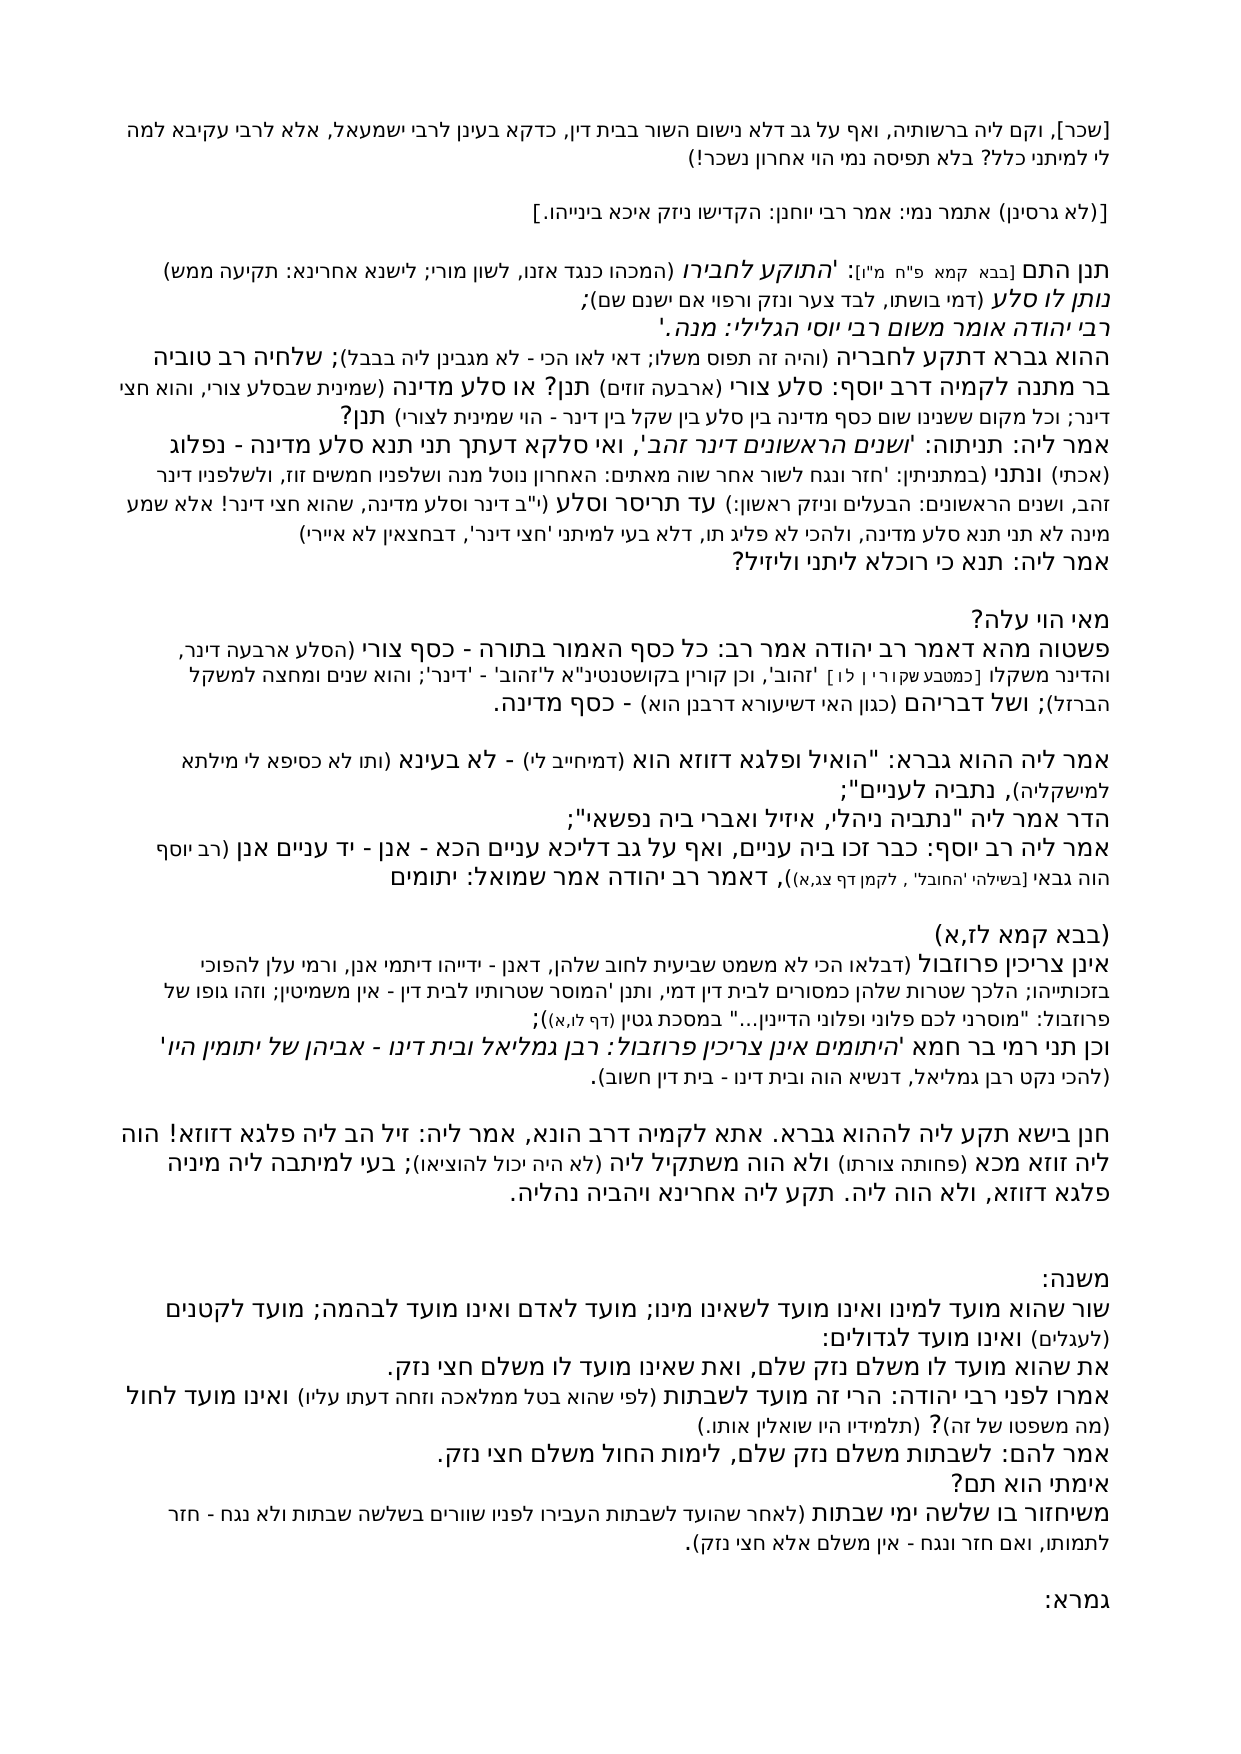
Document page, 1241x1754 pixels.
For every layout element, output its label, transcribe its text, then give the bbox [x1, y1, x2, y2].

text אמר ליה: תניתוה: 'ושנים הראשונים דינר זהב', ואי סלקא דעתך תני תנא סלע מדינה - נפלוג (אכתי) ונתני (במתניתין: 'חזר ונגח לשור אחר שוה מאתים: האחרון נוטל מנה ושלפניו חמשים זוז, ולשלפניו דינר זהב, ושנים הראשונים: הבעלים וניזק ראשון:) עד תריסר וסלע (י"ב דינר וסלע מדינה, שהוא חצי דינר! אלא שמע מינה לא תני תנא סלע מדינה, ולהכי לא פליג תו, דלא בעי למיתני 'חצי דינר', דבחצאין לא איירי) [118, 430, 1110, 547]
text אמרו לפני רבי יהודה: הרי זה מועד לשבתות (לפי שהוא בטל ממלאכה וזחה דעתו עליו) ואינו מועד לחול (מה משפטו של זה)? (תלמידיו היו שואלין אותו.) [118, 1381, 1110, 1440]
text תנן התם [בבא קמא פ"ח מ"ו]: 'התוקע לחבירו (המכהו כנגד אזנו, לשון מורי; לישנא אחרינא: תקיעה ממש) נותן לו סלע (דמי בושתו, לבד צער ונזק ורפוי אם ישנם שם); [118, 255, 1110, 313]
text שור שהוא מועד למינו ואינו מועד לשאינו מינו; מועד לאדם ואינו מועד לבהמה; מועד לקטנים (לעגלים) ואינו מועד לגדולים: [118, 1294, 1110, 1352]
text אמר ליה ההוא גברא: "הואיל ופלגא דזוזא הוא (דמיחייב לי) - לא בעינא (ותו לא כסיפא לי מילתא למישקליה), נתביה לעניים"; [118, 746, 1110, 804]
text משנה: [118, 1264, 1110, 1294]
text הדר אמר ליה "נתביה ניהלי, איזיל ואברי ביה נפשאי"; [118, 804, 1110, 833]
text גמרא: [118, 1585, 1110, 1614]
text פשטוה מהא דאמר רב יהודה אמר רב: כל כסף האמור בתורה - כסף צורי (הסלע ארבעה דינר, והדינר משקלו [כמטבע שקורין לו] 'זהוב', וכן קורין בקושטנטינ"א ל'זהוב' - 'דינר'; והוא שנים ומחצה למשקל הברזל); ושל דבריהם (כגון האי דשיעורא דרבנן הוא) - כסף מדינה. [118, 634, 1110, 717]
text ההוא גברא דתקע לחבריה (והיה זה תפוס משלו; דאי לאו הכי - לא מגבינן ליה בבבל); שלחיה רב טוביה בר מתנה לקמיה דרב יוסף: סלע צורי (ארבעה זוזים) תנן? או סלע מדינה (שמינית שבסלע צורי, והוא חצי דינר; וכל מקום ששנינו שום כסף מדינה בין סלע בין שקל בין דינר - הוי שמינית לצורי) תנן? [118, 342, 1110, 430]
text חנן בישא תקע ליה לההוא גברא. אתא לקמיה דרב הונא, אמר ליה: זיל הב ליה פלגא דזוזא! הוה ליה זוזא מכא (פחותה צורתו) ולא הוה משתקיל ליה (לא היה יכול להוציאו); בעי למיתבה ליה מיניה פלגא דזוזא, ולא הוה ליה. תקע ליה אחרינא ויהביה נהליה. [118, 1119, 1110, 1207]
text אמר ליה רב יוסף: כבר זכו ביה עניים, ואף על גב דליכא עניים הכא - אנן - יד עניים אנן (רב יוסף הוה גבאי [בשילהי 'החובל' , לקמן דף צג,א)), דאמר רב יהודה אמר שמואל: יתומים [118, 833, 1110, 892]
text משיחזור בו שלשה ימי שבתות (לאחר שהועד לשבתות העבירו לפניו שוורים בשלשה שבתות ולא נגח - חזר לתמותו, ואם חזר ונגח - אין משלם אלא חצי נזק). [118, 1498, 1110, 1556]
text אינן צריכין פרוזבול (דבלאו הכי לא משמט שביעית לחוב שלהן, דאנן - ידייהו דיתמי אנן, ורמי עלן להפוכי בזכותייהו; הלכך שטרות שלהן כמסורים לבית דין דמי, ותנן 'המוסר שטרותיו לבית דין - אין משמיטין; וזהו גופו של פרוזבול: "מוסרני לכם פלוני ופלוני הדיינין..." במסכת גטין (דף לו,א)); [118, 949, 1110, 1032]
text (בבא קמא לז,א) [118, 920, 1110, 949]
text רבי יהודה אומר משום רבי יוסי הגלילי: מנה.' [118, 313, 1110, 342]
text אימתי הוא תם? [118, 1469, 1110, 1498]
text מאי הוי עלה? [118, 605, 1110, 634]
text [(לא גרסינן) אתמר נמי: אמר רבי יוחנן: הקדישו ניזק איכא בינייהו.] [118, 200, 1110, 226]
text [שכר], וקם ליה ברשותיה, ואף על גב דלא נישום השור בבית דין, כדקא בעינן לרבי ישמעאל, אלא לרבי עקיבא למה לי למיתני כלל? בלא תפיסה נמי הוי אחרון נשכר!) [118, 118, 1110, 172]
text את שהוא מועד לו משלם נזק שלם, ואת שאינו מועד לו משלם חצי נזק. [118, 1352, 1110, 1381]
text אמר להם: לשבתות משלם נזק שלם, לימות החול משלם חצי נזק. [118, 1440, 1110, 1469]
text וכן תני רמי בר חמא 'היתומים אינן צריכין פרוזבול: רבן גמליאל ובית דינו - אביהן של יתומין היו' (להכי נקט רבן גמליאל, דנשיא הוה ובית דינו - בית דין חשוב). [118, 1032, 1110, 1091]
text אמר ליה: תנא כי רוכלא ליתני וליזיל? [118, 547, 1110, 576]
